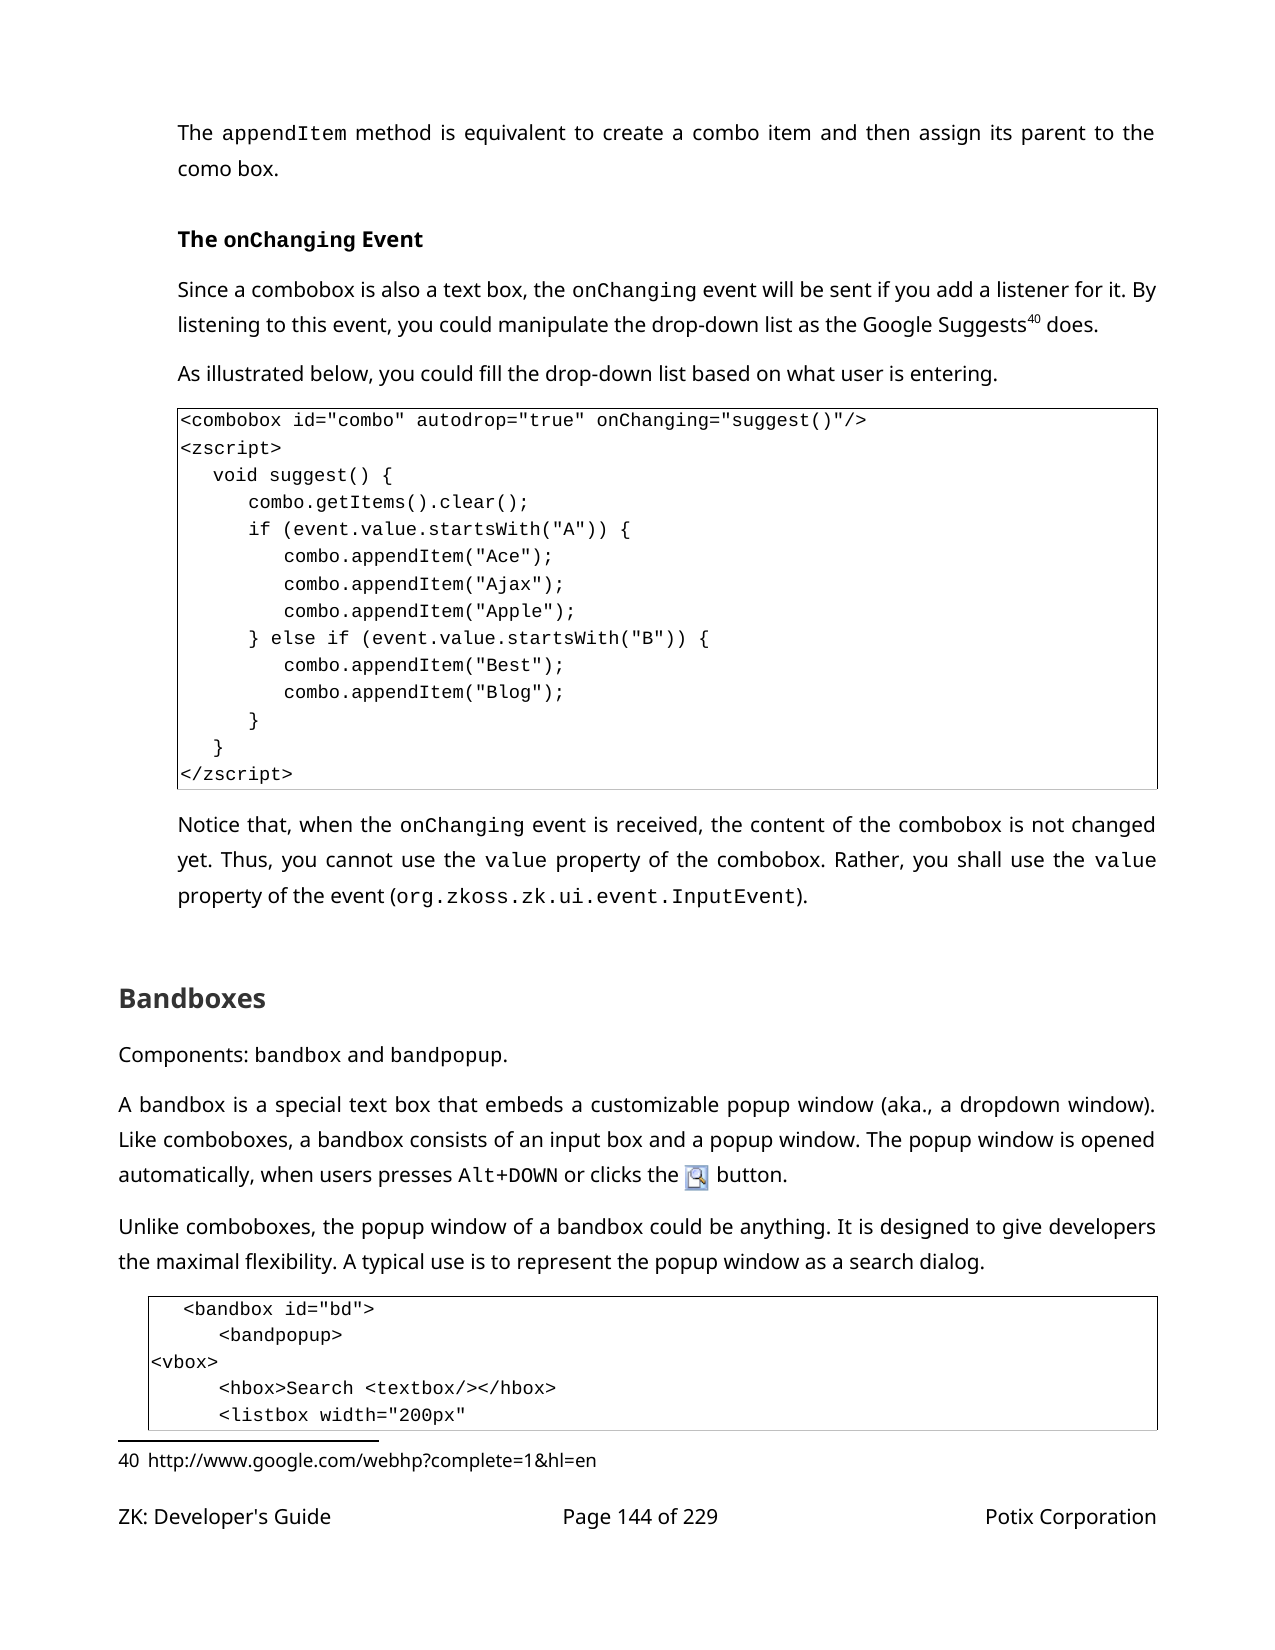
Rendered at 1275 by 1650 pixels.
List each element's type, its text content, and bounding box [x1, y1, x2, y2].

text As illustrated below, you could fill the drop-down list based on what user is entering. [177, 359, 1157, 388]
text Since a combobox is also a text box, the onChanging event will be sent if you add a listener for it. By listening to this event, you could manipulate the drop-down list as the Google Suggests does. [177, 275, 1157, 339]
text <bandbox id="bd"> <bandpopup> <vbox> <hbox>Search <textbox/></hbox> <listbox width="200px" [149, 1297, 1157, 1430]
subtitle Bandboxes [118, 980, 1157, 1017]
text http://www.google.com/webhp?complete=1&hl=en [118, 1447, 1157, 1473]
text } [178, 707, 1157, 732]
text Components: bandbox and bandpopup. [118, 1041, 1157, 1069]
text combo.appendItem("Ajax"); [178, 571, 1157, 596]
text </zscript> [178, 762, 1157, 789]
text combo.appendItem("Ace"); [178, 544, 1157, 568]
text combo.getItems().clear(); [178, 490, 1157, 514]
text } [178, 734, 1157, 759]
text if (event.value.startsWith("A")) { [178, 517, 1157, 541]
text Unlike comboboxes, the popup window of a bandbox could be anything. It is designed to give developers the maximal flexibility. A typical use is to represent the popup window as a search dialog. [118, 1212, 1157, 1276]
text combo.appendItem("Blog"); [178, 680, 1157, 704]
subtitle The onChanging Event [177, 224, 1157, 254]
text <combobox id="combo" autodrop="true" onChanging="suggest()"/> [178, 409, 1157, 433]
text combo.appendItem("Best"); [178, 653, 1157, 677]
text void suggest() { [178, 463, 1157, 487]
text A bandbox is a special text box that embeds a customizable popup window (aka., a dropdown window). Like comboboxes, a bandbox consists of an input box and a popup window. The popup window is opened automatically, when users presses Alt+DOWN or clicks the button. [118, 1090, 1157, 1192]
text Notice that, when the onChanging event is received, the content of the combobox is not changed yet. Thus, you cannot use the value property of the combobox. Rather, you shall use the value property of the event (org.zkoss.zk.ui.event.InputEvent). [177, 810, 1157, 909]
text <zscript> [178, 436, 1157, 460]
picture [684, 1164, 711, 1192]
text The appendItem method is equivalent to create a combo item and then assign its parent to the como box. [177, 118, 1157, 182]
text } else if (event.value.startsWith("B")) { [178, 626, 1157, 650]
text combo.appendItem("Apple"); [178, 599, 1157, 623]
